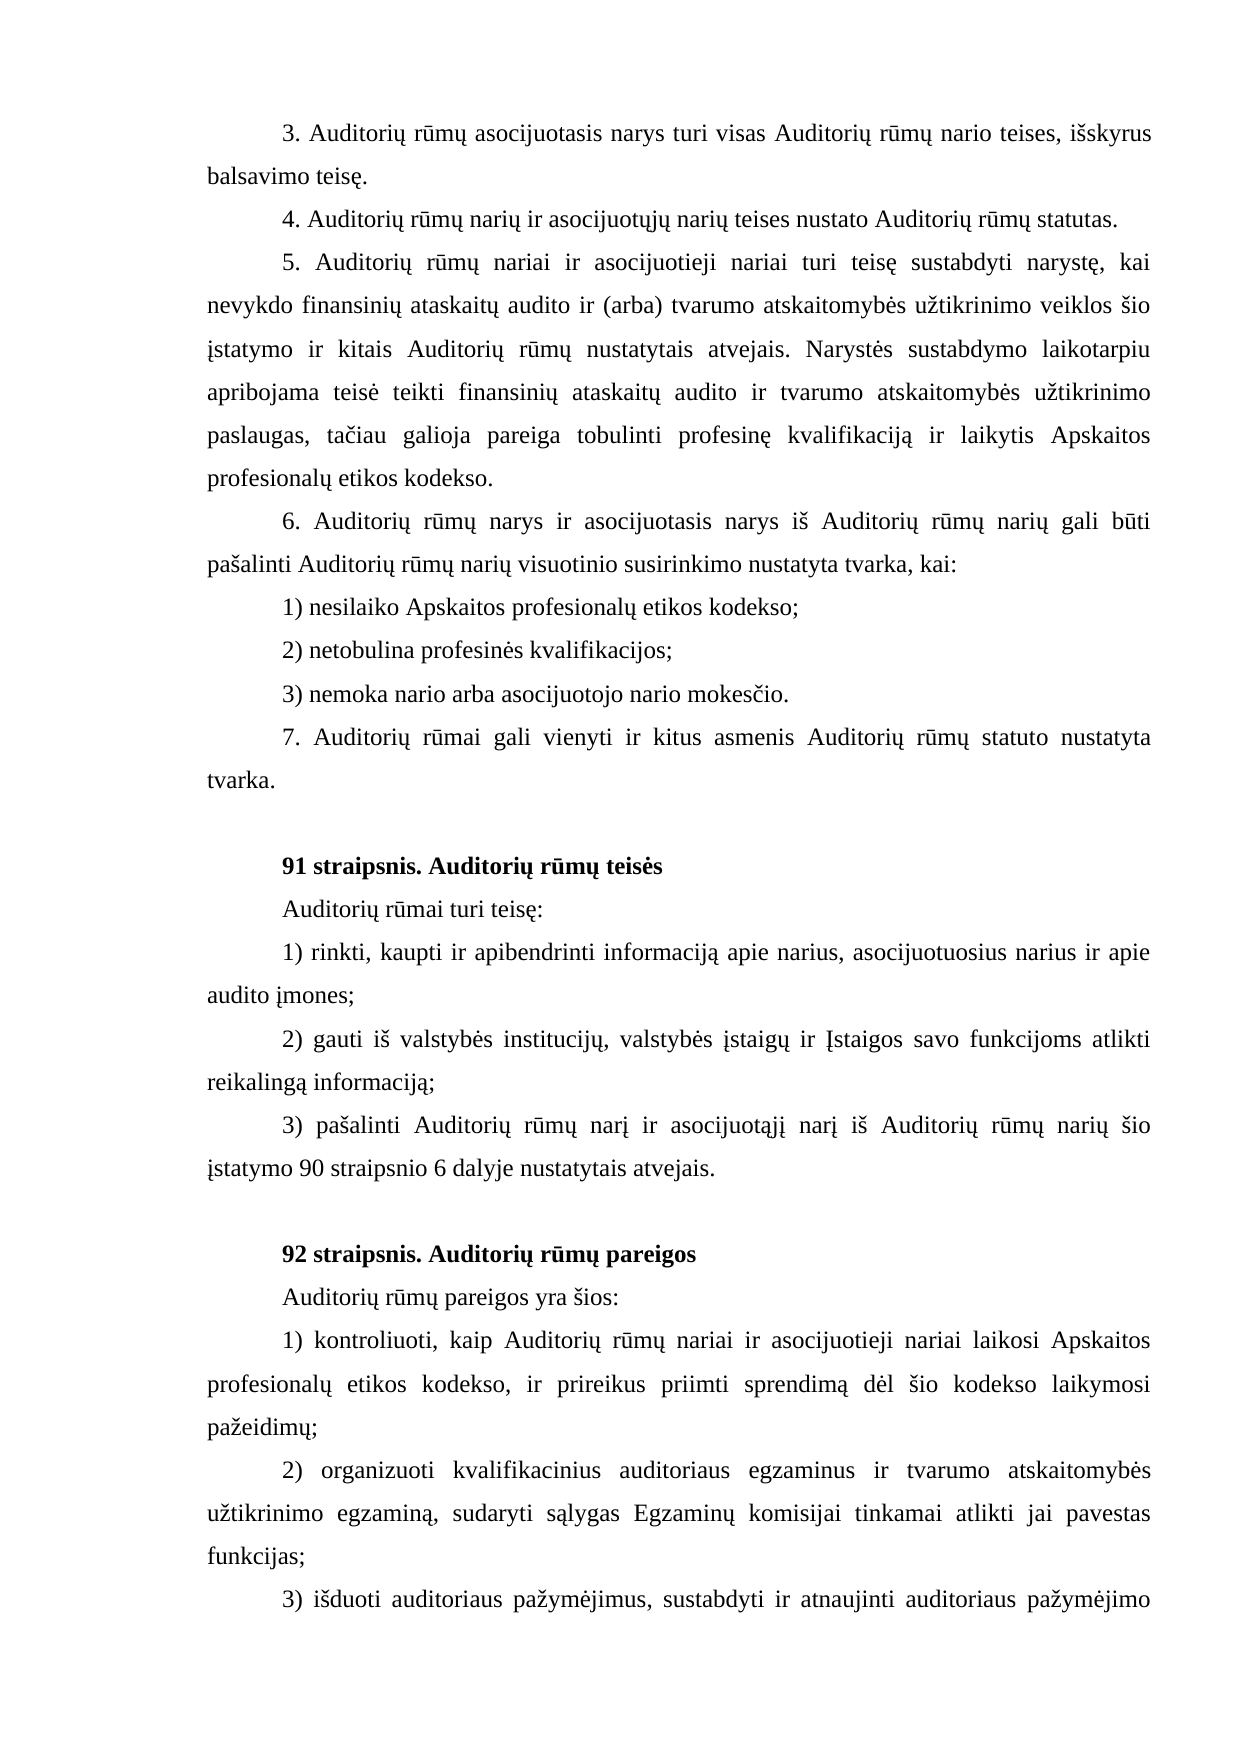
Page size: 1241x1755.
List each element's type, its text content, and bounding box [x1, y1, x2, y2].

text 91 straipsnis. Auditorių rūmų teisės [207, 851, 1152, 880]
text 92 straipsnis. Auditorių rūmų pareigos [207, 1239, 1152, 1268]
text 3) išduoti auditoriaus pažymėjimus, sustabdyti ir atnaujinti auditoriaus pažymėjimo [207, 1584, 1152, 1613]
text 4. Auditorių rūmų narių ir asocijuotųjų narių teises nustato Auditorių rūmų statutas. [207, 204, 1152, 233]
text 5. Auditorių rūmų nariai ir asocijuotieji nariai turi teisę sustabdyti narystę, kai nevykdo finansinių ataskaitų audito ir (arba) tvarumo atskaitomybės užtikrinimo veiklos šio įstatymo ir kitais Auditorių rūmų nustatytais atvejais. Narystės sustabdymo laikotarpiu apribojama teisė teikti finansinių ataskaitų audito ir tvarumo atskaitomybės užtikrinimo paslaugas, tačiau galioja pareiga tobulinti profesinę kvalifikaciją ir laikytis Apskaitos profesionalų etikos kodekso. [207, 247, 1152, 492]
text Auditorių rūmų pareigos yra šios: [207, 1282, 1152, 1311]
text 6. Auditorių rūmų narys ir asocijuotasis narys iš Auditorių rūmų narių gali būti pašalinti Auditorių rūmų narių visuotinio susirinkimo nustatyta tvarka, kai: [207, 506, 1152, 578]
text 3. Auditorių rūmų asocijuotasis narys turi visas Auditorių rūmų nario teises, išskyrus balsavimo teisę. [207, 118, 1152, 190]
text 2) netobulina profesinės kvalifikacijos; [207, 636, 1152, 664]
text 3) pašalinti Auditorių rūmų narį ir asocijuotąjį narį iš Auditorių rūmų narių šio įstatymo 90 straipsnio 6 dalyje nustatytais atvejais. [207, 1110, 1152, 1182]
text 1) rinkti, kaupti ir apibendrinti informaciją apie narius, asocijuotuosius narius ir apie audito įmones; [207, 937, 1152, 1009]
text 2) gauti iš valstybės institucijų, valstybės įstaigų ir Įstaigos savo funkcijoms atlikti reikalingą informaciją; [207, 1024, 1152, 1096]
text 7. Auditorių rūmai gali vienyti ir kitus asmenis Auditorių rūmų statuto nustatyta tvarka. [207, 722, 1152, 794]
text 3) nemoka nario arba asocijuotojo nario mokesčio. [207, 679, 1152, 707]
text 1) kontroliuoti, kaip Auditorių rūmų nariai ir asocijuotieji nariai laikosi Apskaitos profesionalų etikos kodekso, ir prireikus priimti sprendimą dėl šio kodekso laikymosi pažeidimų; [207, 1326, 1152, 1441]
text 1) nesilaiko Apskaitos profesionalų etikos kodekso; [207, 592, 1152, 621]
text Auditorių rūmai turi teisę: [207, 894, 1152, 923]
text 2) organizuoti kvalifikacinius auditoriaus egzaminus ir tvarumo atskaitomybės užtikrinimo egzaminą, sudaryti sąlygas Egzaminų komisijai tinkamai atlikti jai pavestas funkcijas; [207, 1455, 1152, 1570]
